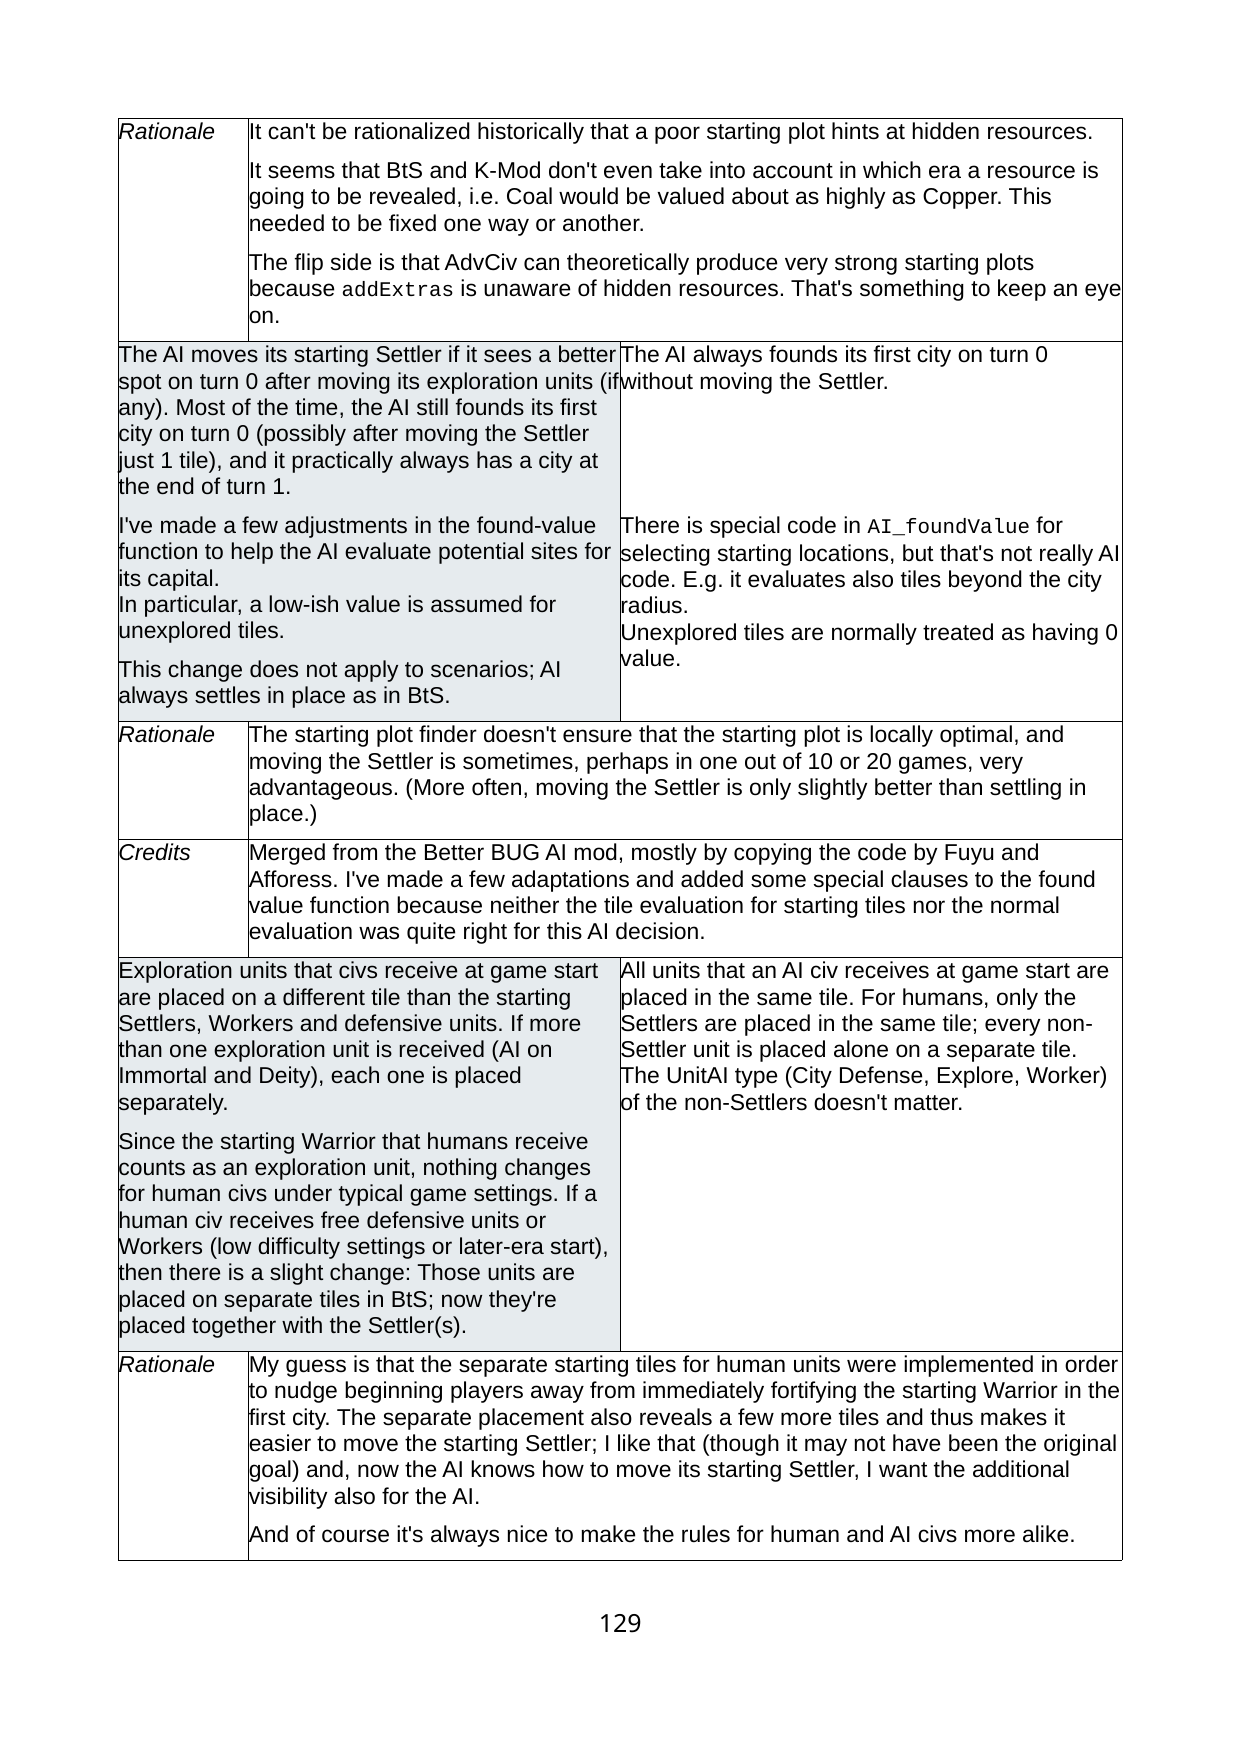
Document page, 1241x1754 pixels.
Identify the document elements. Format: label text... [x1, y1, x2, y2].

table_cell Merged from the Better BUG AI mod, mostly by copying the code by Fuyu and Afforess. I've made a few adaptations and added some special clauses to the found value function because neither the tile evaluation for starting tiles nor the normal evaluation was quite right for this AI decision. [249, 840, 1122, 957]
table_cell The AI moves its starting Settler if it sees a better spot on turn 0 after moving its exploration units (if any). Most of the time, the AI still founds its first city on turn 0 (possibly after moving the Settler just 1 tile), and it practically always has a city at the end of turn 1. I've made a few adjustments in the found-value function to help the AI evaluate potential sites for its capital. In particular, a low-ish value is assumed for unexplored tiles. This change does not apply to scenarios; AI always settles in place as in BtS. [119, 342, 620, 721]
table_cell Exploration units that civs receive at game start are placed on a different tile than the starting Settlers, Workers and defensive units. If more than one exploration unit is received (AI on Immortal and Deity), each one is placed separately. Since the starting Warrior that humans receive counts as an exploration unit, nothing changes for human civs under typical game settings. If a human civ receives free defensive units or Workers (low difficulty settings or later-era start), then there is a slight change: Those units are placed on separate tiles in BtS; now they're placed together with the Settler(s). [119, 958, 620, 1351]
table_cell The starting plot finder doesn't ensure that the starting plot is locally optimal, and moving the Settler is sometimes, perhaps in one out of 10 or 20 games, very advantageous. (More often, moving the Settler is only slightly better than settling in place.) [249, 722, 1122, 839]
table_cell Rationale [119, 722, 248, 839]
table_cell All units that an AI civ receives at game start are placed in the same tile. For humans, only the Settlers are placed in the same tile; every non-Settler unit is placed alone on a separate tile. The UnitAI type (City Defense, Explore, Worker) of the non-Settlers doesn't matter. [621, 958, 1122, 1351]
table_cell Rationale [119, 1352, 248, 1560]
table_cell Credits [119, 840, 248, 957]
table_cell The AI always founds its first city on turn 0 without moving the Settler. There is special code in AI_foundValue for selecting starting locations, but that's not really AI code. E.g. it evaluates also tiles beyond the city radius. Unexplored tiles are normally treated as having 0 value. [621, 342, 1122, 721]
table_cell My guess is that the separate starting tiles for human units were implemented in order to nudge beginning players away from immediately fortifying the starting Warrior in the first city. The separate placement also reveals a few more tiles and thus makes it easier to move the starting Settler; I like that (though it may not have been the original goal) and, now the AI knows how to move its starting Settler, I want the additional visibility also for the AI. And of course it's always nice to make the rules for human and AI civs more alike. [249, 1352, 1122, 1560]
table_cell Rationale [119, 119, 248, 341]
table_cell It can't be rationalized historically that a poor starting plot hints at hidden resources. It seems that BtS and K-Mod don't even take into account in which era a resource is going to be revealed, i.e. Coal would be valued about as highly as Copper. This needed to be fixed one way or another. The flip side is that AdvCiv can theoretically produce very strong starting plots because addExtras is unaware of hidden resources. That's something to keep an eye on. [249, 119, 1122, 341]
